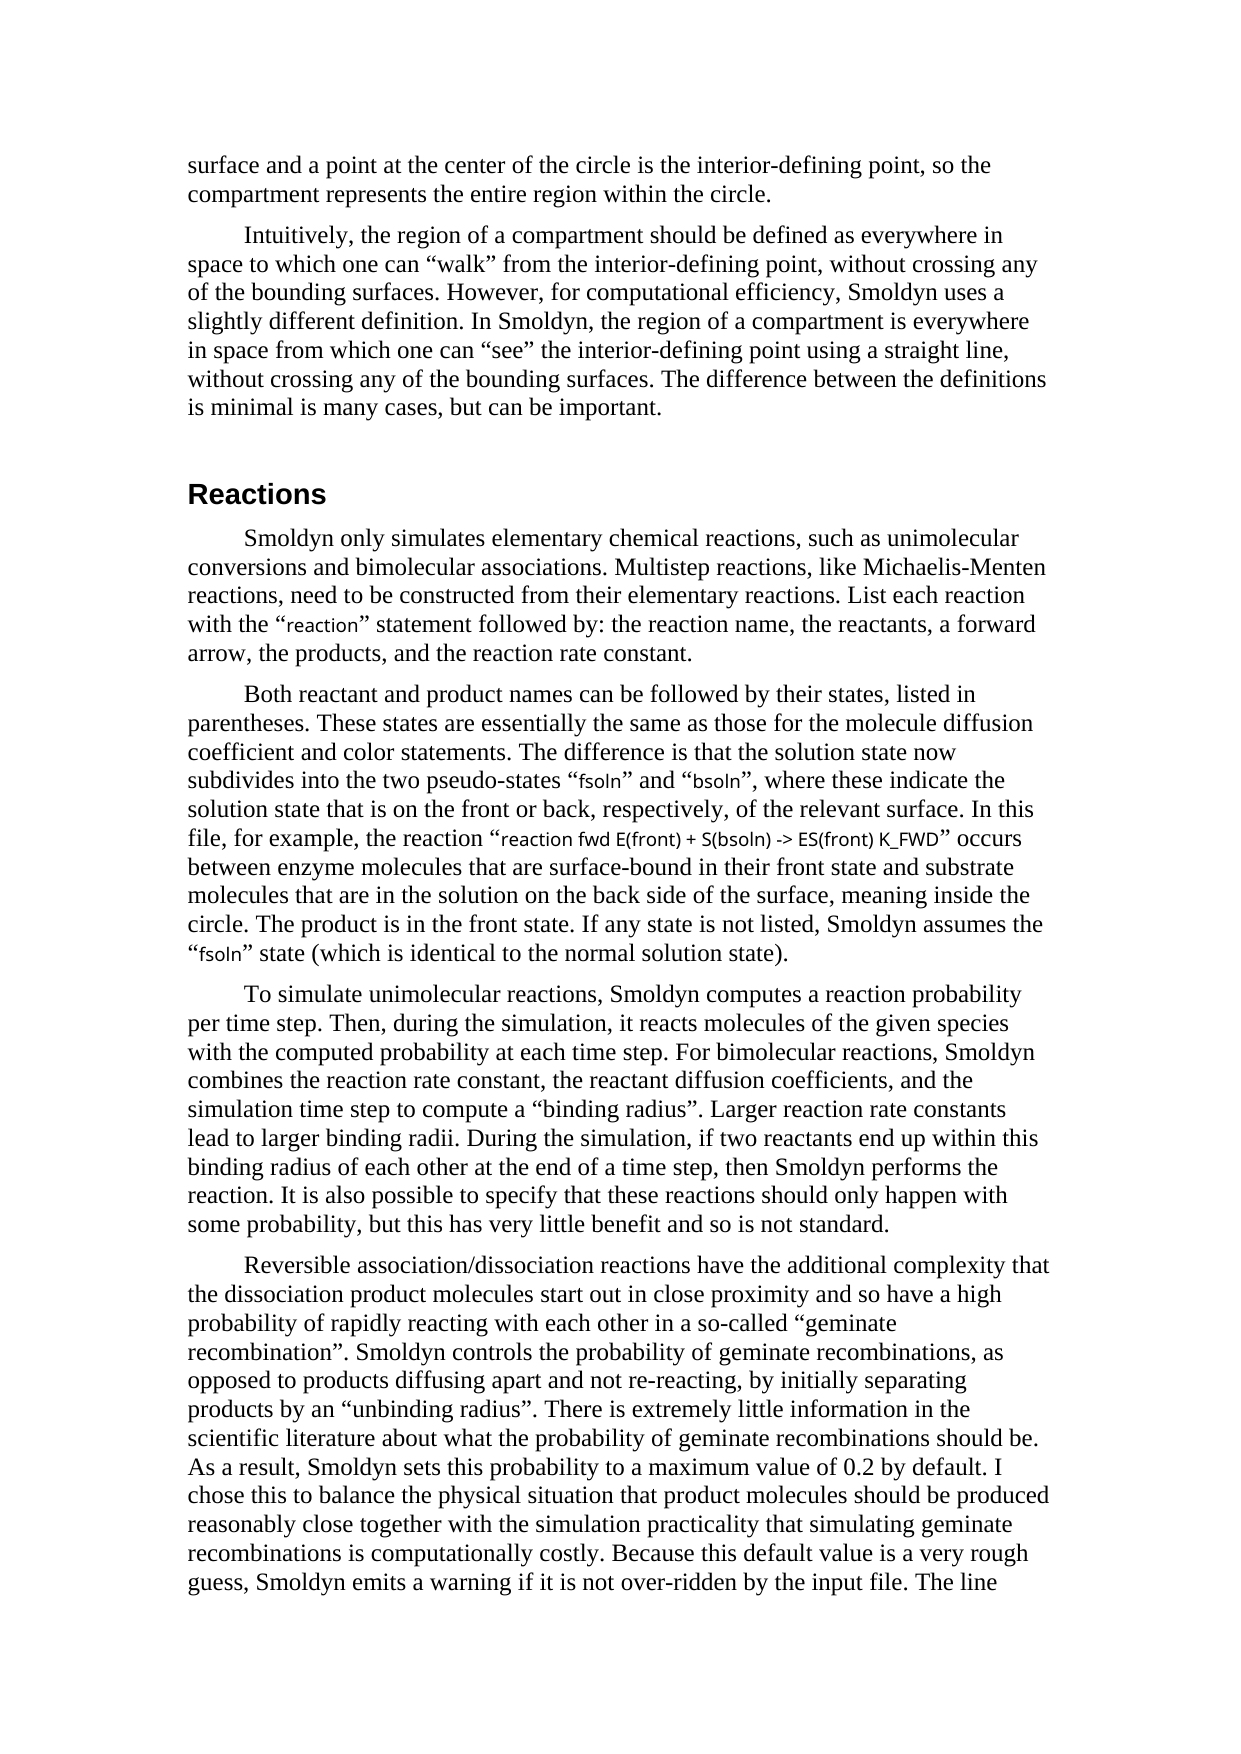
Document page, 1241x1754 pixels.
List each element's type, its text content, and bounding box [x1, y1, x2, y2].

subtitle Reactions [187, 477, 1053, 511]
text Intuitively, the region of a compartment should be defined as everywhere in space to which one can “walk” from the interior-defining point, without crossing any of the bounding surfaces. However, for computational efficiency, Smoldyn uses a slightly different definition. In Smoldyn, the region of a compartment is everywhere in space from which one can “see” the interior-defining point using a straight line, without crossing any of the bounding surfaces. The difference between the definitions is minimal is many cases, but can be important. [187, 220, 1053, 421]
text surface and a point at the center of the circle is the interior-defining point, so the compartment represents the entire region within the circle. [187, 150, 1053, 207]
text To simulate unimolecular reactions, Smoldyn computes a reaction probability per time step. Then, during the simulation, it reacts molecules of the given species with the computed probability at each time step. For bimolecular reactions, Smoldyn combines the reaction rate constant, the reactant diffusion coefficients, and the simulation time step to compute a “binding radius”. Larger reaction rate constants lead to larger binding radii. During the simulation, if two reactants end up within this binding radius of each other at the end of a time step, then Smoldyn performs the reaction. It is also possible to specify that these reactions should only happen with some probability, but this has very little benefit and so is not standard. [187, 979, 1053, 1238]
text Both reactant and product names can be followed by their states, listed in parentheses. These states are essentially the same as those for the molecule diffusion coefficient and color statements. The difference is that the solution state now subdivides into the two pseudo-states “fsoln” and “bsoln”, where these indicate the solution state that is on the front or back, respectively, of the relevant surface. In this file, for example, the reaction “reaction fwd E(front) + S(bsoln) -> ES(front) K_FWD” occurs between enzyme molecules that are surface-bound in their front state and substrate molecules that are in the solution on the back side of the surface, meaning inside the circle. The product is in the front state. If any state is not listed, Smoldyn assumes the “fsoln” state (which is identical to the normal solution state). [187, 679, 1053, 967]
text Reversible association/dissociation reactions have the additional complexity that the dissociation product molecules start out in close proximity and so have a high probability of rapidly reacting with each other in a so-called “geminate recombination”. Smoldyn controls the probability of geminate recombinations, as opposed to products diffusing apart and not re-reacting, by initially separating products by an “unbinding radius”. There is extremely little information in the scientific literature about what the probability of geminate recombinations should be. As a result, Smoldyn sets this probability to a maximum value of 0.2 by default. I chose this to balance the physical situation that product molecules should be produced reasonably close together with the simulation practicality that simulating geminate recombinations is computationally costly. Because this default value is a very rough guess, Smoldyn emits a warning if it is not over-ridden by the input file. The line [187, 1251, 1053, 1596]
text Smoldyn only simulates elementary chemical reactions, such as unimolecular conversions and bimolecular associations. Multistep reactions, like Michaelis-Menten reactions, need to be constructed from their elementary reactions. List each reaction with the “reaction” statement followed by: the reaction name, the reactants, a forward arrow, the products, and the reaction rate constant. [187, 523, 1053, 667]
